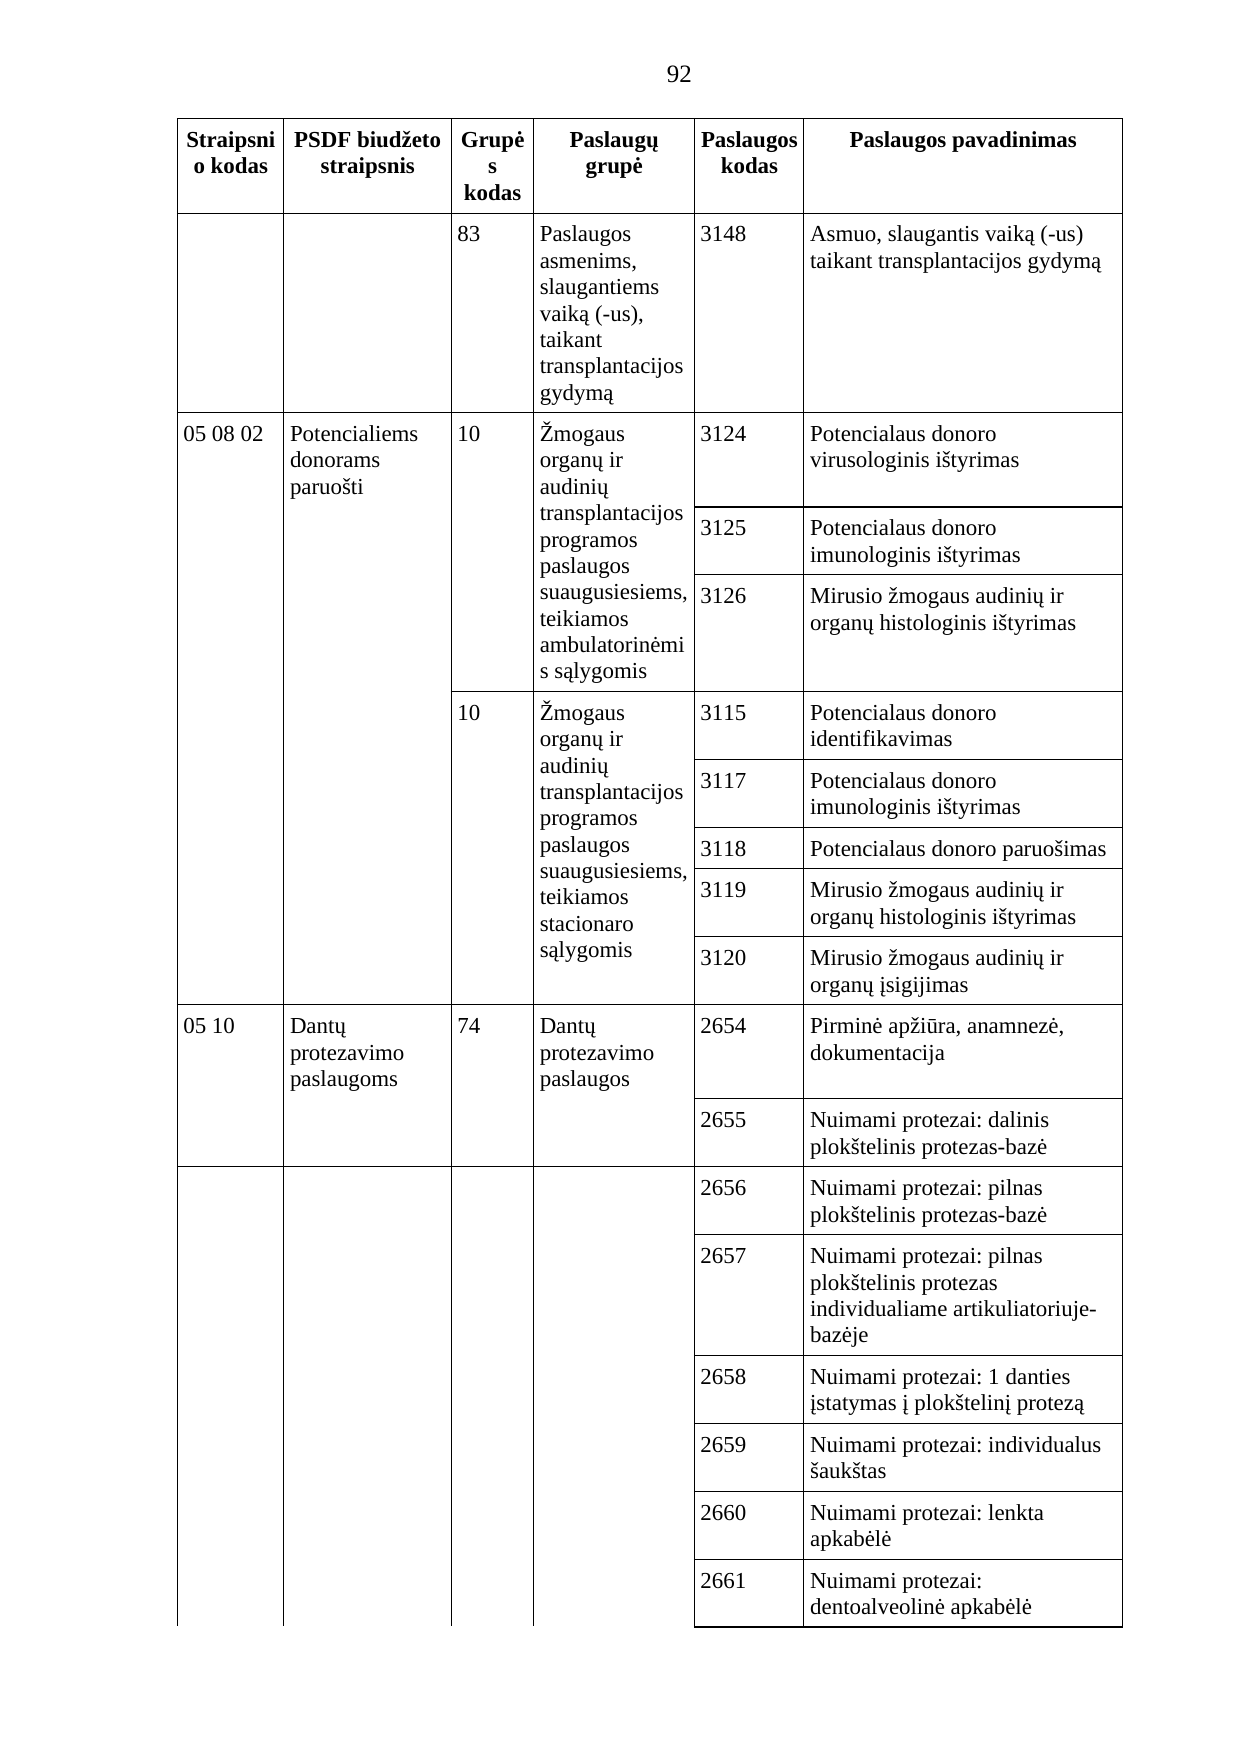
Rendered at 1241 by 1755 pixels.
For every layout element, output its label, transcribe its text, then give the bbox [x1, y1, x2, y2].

table_cell [452, 1491, 533, 1558]
table_cell 3115 [695, 692, 803, 759]
table_cell [178, 1167, 283, 1234]
table_cell [534, 1234, 694, 1355]
table_cell [284, 1491, 451, 1558]
table_cell [178, 1491, 283, 1558]
table_cell Mirusio žmogaus audinių ir organų įsigijimas [804, 937, 1122, 1004]
table_cell 2656 [695, 1167, 803, 1234]
table_cell [534, 1167, 694, 1234]
table_cell [452, 827, 533, 868]
table_header PSDF biudžeto straipsnis [284, 119, 451, 212]
table_cell [534, 1559, 694, 1626]
table_cell Nuimami protezai: 1 danties įstatymas į plokštelinį protezą [804, 1356, 1122, 1423]
table_cell [284, 1234, 451, 1355]
table_cell [284, 1098, 451, 1166]
table_cell [452, 1167, 533, 1234]
table_cell Dantų protezavimo paslaugoms [284, 1005, 451, 1098]
table_cell 2658 [695, 1356, 803, 1423]
table_cell 2655 [695, 1099, 803, 1166]
table_cell [452, 1559, 533, 1626]
table_cell [452, 868, 533, 936]
table_cell [178, 1098, 283, 1166]
table_cell Nuimami protezai: pilnas plokštelinis protezas individualiame artikuliatoriuje-bazėje [804, 1235, 1122, 1355]
table_cell [452, 936, 533, 1004]
table_cell [534, 1423, 694, 1491]
table_cell [178, 691, 283, 759]
table_cell 3125 [695, 508, 803, 574]
table_cell Žmogaus organų ir audinių transplantacijos programos paslaugos suaugusiesiems, teikiamos stacionaro sąlygomis [534, 692, 694, 1004]
table_cell [178, 506, 283, 574]
table_cell [178, 827, 283, 868]
table_cell [284, 936, 451, 1004]
table_cell [452, 506, 533, 574]
table_cell 83 [452, 214, 533, 412]
table_cell [284, 506, 451, 574]
table_cell Nuimami protezai: dentoalveolinė apkabėlė [804, 1560, 1122, 1626]
table_cell [284, 691, 451, 759]
table_cell [178, 1559, 283, 1626]
table_cell [284, 868, 451, 936]
table_cell 3120 [695, 937, 803, 1004]
table_cell Potencialaus donoro imunologinis ištyrimas [804, 508, 1122, 574]
table_cell [178, 936, 283, 1004]
table_cell [284, 1559, 451, 1626]
table_cell [284, 1355, 451, 1423]
table_cell Žmogaus organų ir audinių transplantacijos programos paslaugos suaugusiesiems, teikiamos ambulatorinėmis sąlygomis [534, 413, 694, 691]
table_cell [452, 1098, 533, 1166]
table_cell 3126 [695, 575, 803, 691]
table_cell Nuimami protezai: pilnas plokštelinis protezas-bazė [804, 1167, 1122, 1234]
table_cell [452, 1423, 533, 1491]
table_cell [178, 868, 283, 936]
table_cell [452, 1355, 533, 1423]
table_cell 3119 [695, 869, 803, 936]
table_cell [284, 1423, 451, 1491]
table_cell Potencialaus donoro paruošimas [804, 828, 1122, 868]
table_cell 05 10 [178, 1005, 283, 1098]
table_cell Pirminė apžiūra, anamnezė, dokumentacija [804, 1005, 1122, 1098]
table_cell [178, 1355, 283, 1423]
table_cell [452, 574, 533, 691]
table_cell Asmuo, slaugantis vaiką (-us) taikant transplantacijos gydymą [804, 214, 1122, 412]
table_cell Paslaugos asmenims, slaugantiems vaiką (-us), taikant transplantacijos gydymą [534, 214, 694, 412]
table_cell [284, 759, 451, 827]
table_cell Nuimami protezai: individualus šaukštas [804, 1424, 1122, 1491]
table_cell 2654 [695, 1005, 803, 1098]
table_header Grupės kodas [452, 119, 533, 212]
table_cell [452, 759, 533, 827]
table_cell Nuimami protezai: lenkta apkabėlė [804, 1492, 1122, 1558]
table_header Paslaugos pavadinimas [804, 119, 1122, 212]
table_cell 3118 [695, 828, 803, 868]
table_cell [452, 1234, 533, 1355]
table_cell [534, 1098, 694, 1166]
table_cell 2657 [695, 1235, 803, 1355]
table_cell [178, 574, 283, 691]
table_cell 10 [452, 692, 533, 759]
table_cell Potencialaus donoro virusologinis ištyrimas [804, 413, 1122, 506]
table_cell 3148 [695, 214, 803, 412]
table_cell [284, 214, 451, 412]
table_cell Mirusio žmogaus audinių ir organų histologinis ištyrimas [804, 575, 1122, 691]
table_cell 2660 [695, 1492, 803, 1558]
table_cell 74 [452, 1005, 533, 1098]
table_cell [178, 1423, 283, 1491]
table_cell [284, 574, 451, 691]
table_cell Mirusio žmogaus audinių ir organų histologinis ištyrimas [804, 869, 1122, 936]
table_cell Potencialiems donorams paruošti [284, 413, 451, 506]
table_cell [178, 214, 283, 412]
table_cell [178, 1234, 283, 1355]
table_cell 2661 [695, 1560, 803, 1626]
table_cell Potencialaus donoro imunologinis ištyrimas [804, 760, 1122, 827]
table_cell Nuimami protezai: dalinis plokštelinis protezas-bazė [804, 1099, 1122, 1166]
table_cell [534, 1355, 694, 1423]
table_cell [284, 1167, 451, 1234]
table_header Straipsnio kodas [178, 119, 283, 212]
table_cell [284, 827, 451, 868]
table_cell 05 08 02 [178, 413, 283, 506]
table_cell Potencialaus donoro identifikavimas [804, 692, 1122, 759]
table_cell 10 [452, 413, 533, 506]
table_header Paslaugų grupė [534, 119, 694, 212]
table_cell [178, 759, 283, 827]
table_cell 3124 [695, 413, 803, 506]
table_cell [534, 1491, 694, 1558]
table_cell 2659 [695, 1424, 803, 1491]
table_header Paslaugos kodas [695, 119, 803, 212]
table_cell 3117 [695, 760, 803, 827]
table_cell Dantų protezavimo paslaugos [534, 1005, 694, 1098]
